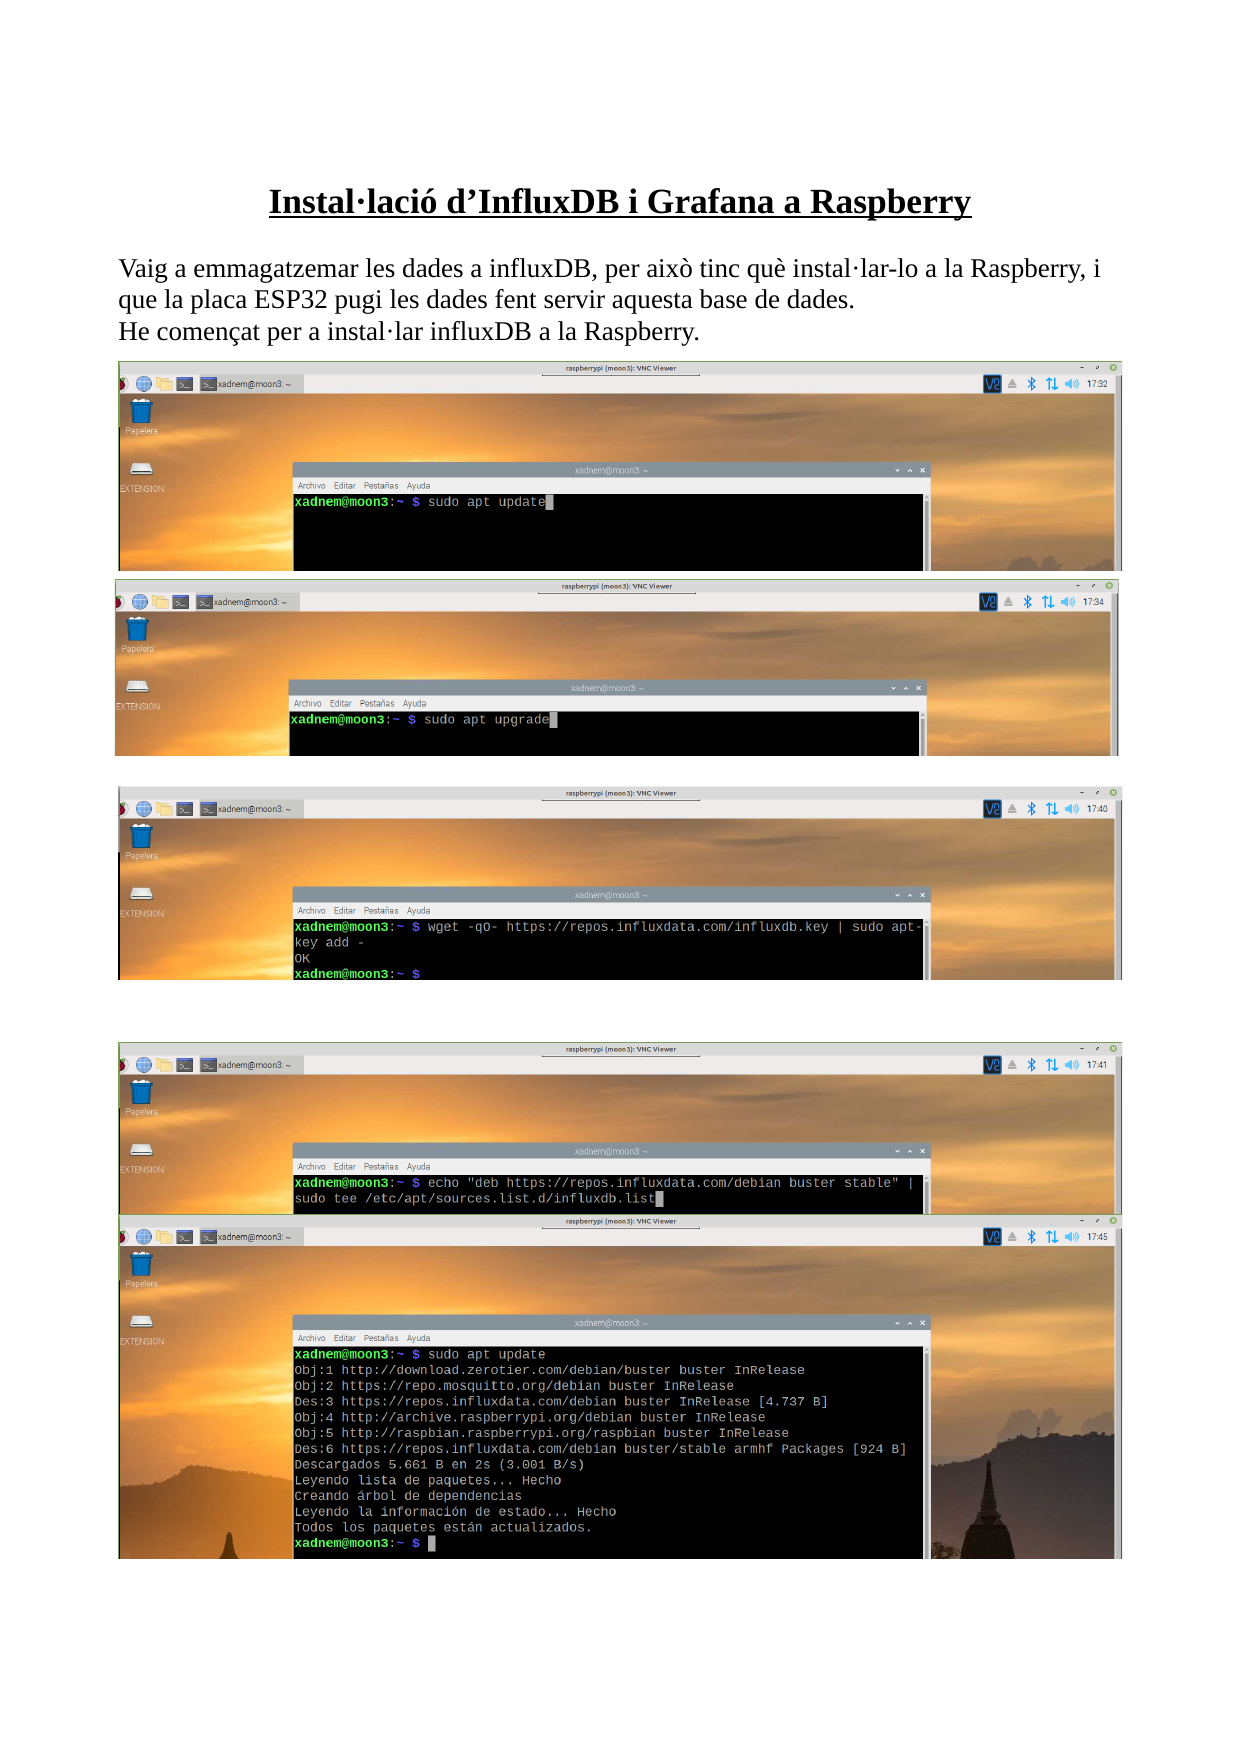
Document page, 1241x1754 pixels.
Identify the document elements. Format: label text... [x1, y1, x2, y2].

text Vaig a emmagatzemar les dades a influxDB, per això tinc què instal·lar-lo a la Raspberry, i que la placa ESP32 pugi les dades fent servir aquesta base de dades. [118, 252, 1122, 315]
picture [118, 361, 1123, 571]
text He començat per a instal·lar influxDB a la Raspberry. [118, 315, 1122, 346]
picture [118, 1042, 1123, 1559]
text Instal·lació d’InfluxDB i Grafana a Raspberry [118, 180, 1122, 221]
picture [118, 786, 1123, 980]
picture [114, 579, 1119, 756]
